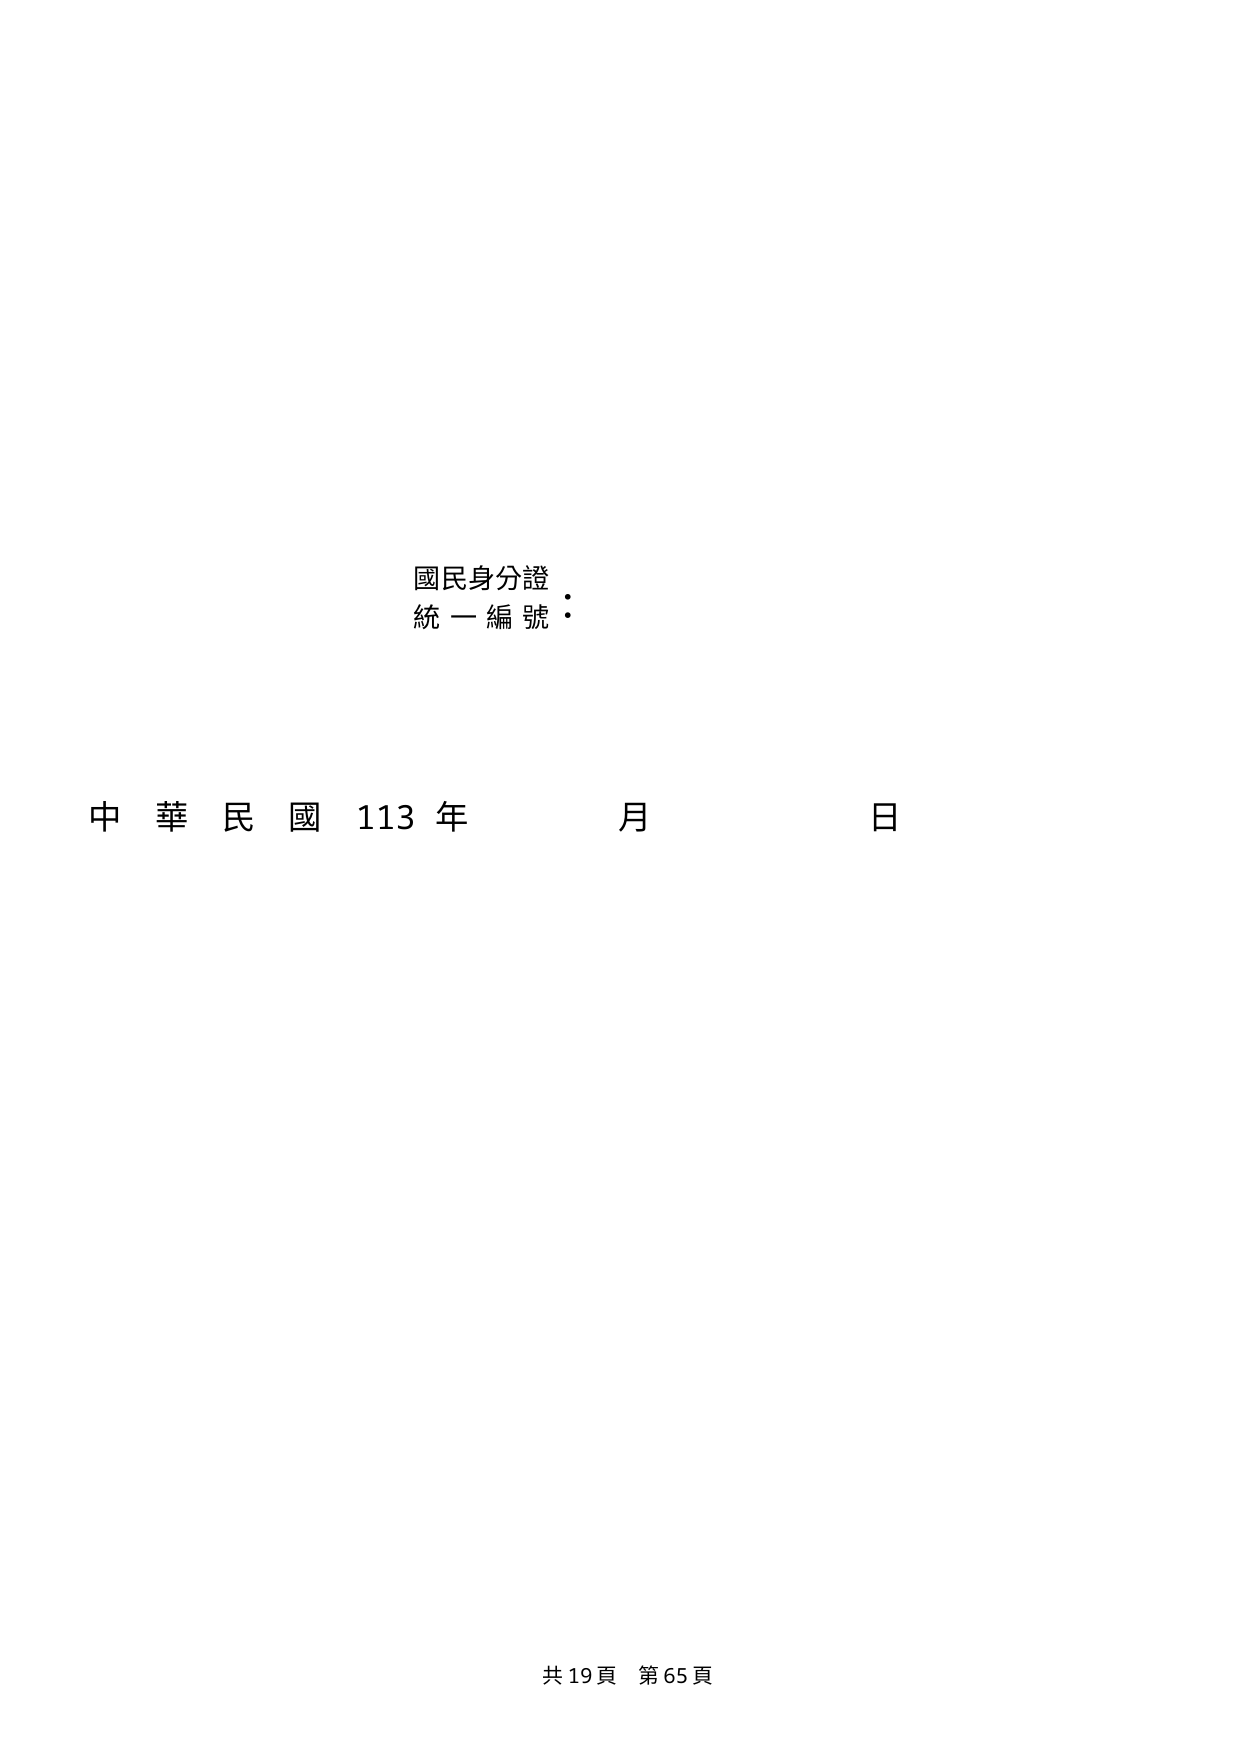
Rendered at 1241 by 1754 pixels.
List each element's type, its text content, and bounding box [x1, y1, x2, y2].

text 中 華 民 國 113 年 月 日 [89, 773, 1167, 836]
text 國民身分證統一編號： [89, 523, 1167, 648]
